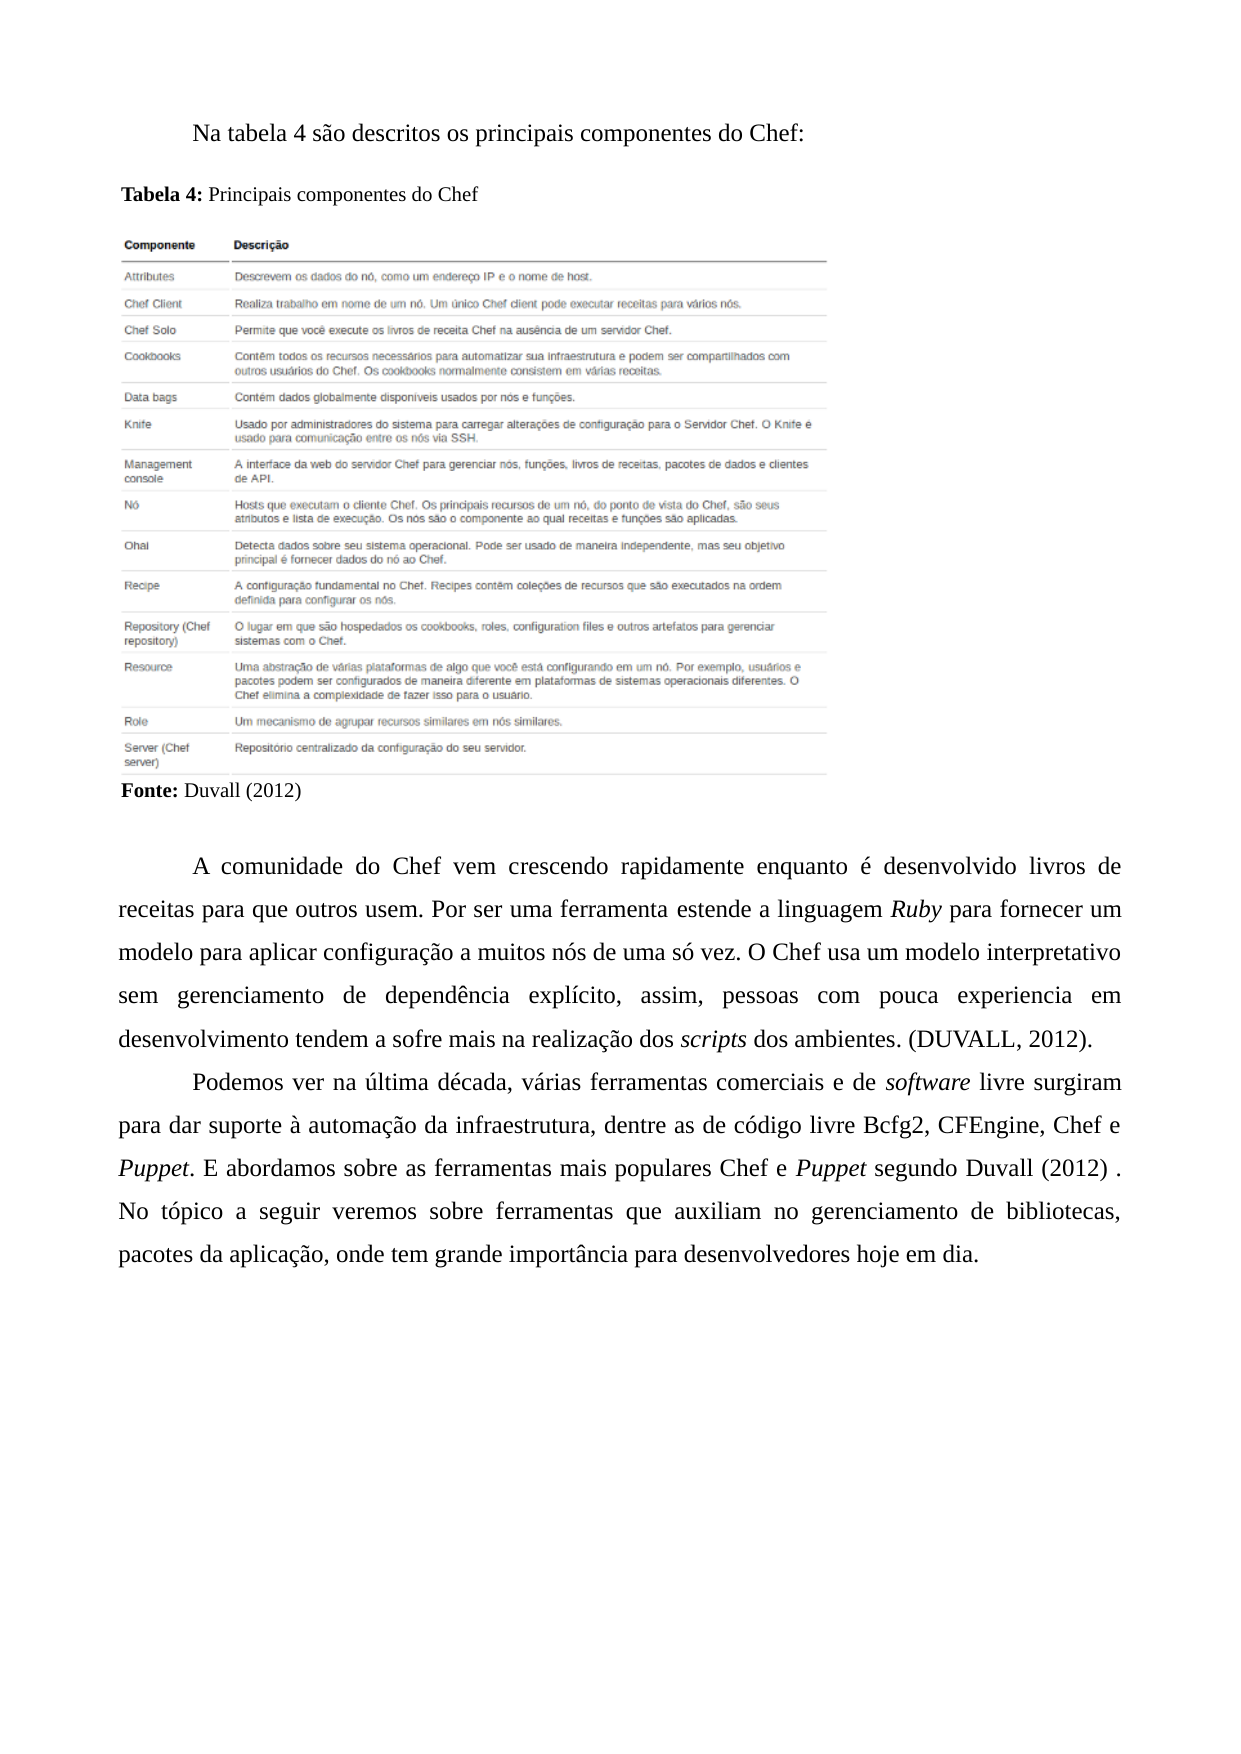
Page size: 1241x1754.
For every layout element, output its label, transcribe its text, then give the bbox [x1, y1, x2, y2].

picture [120, 230, 828, 779]
text Na tabela 4 são descritos os principais componentes do Chef: [118, 118, 1122, 147]
text Tabela 4: Principais componentes do Chef [121, 182, 828, 206]
text A comunidade do Chef vem crescendo rapidamente enquanto é desenvolvido livros de receitas para que outros usem. Por ser uma ferramenta estende a linguagem Ruby para fornecer um modelo para aplicar configuração a muitos nós de uma só vez. O Chef usa um modelo interpretativo sem gerenciamento de dependência explícito, assim, pessoas com pouca experiencia em desenvolvimento tendem a sofre mais na realização dos scripts dos ambientes. (DUVALL, 2012). [118, 851, 1122, 1052]
text Fonte: Duvall (2012) [121, 779, 828, 802]
text Podemos ver na última década, várias ferramentas comerciais e de software livre surgiram para dar suporte à automação da infraestrutura, dentre as de código livre Bcfg2, CFEngine, Chef e Puppet. E abordamos sobre as ferramentas mais populares Chef e Puppet segundo Duvall (2012) . No tópico a seguir veremos sobre ferramentas que auxiliam no gerenciamento de bibliotecas, pacotes da aplicação, onde tem grande importância para desenvolvedores hoje em dia. [118, 1067, 1122, 1268]
